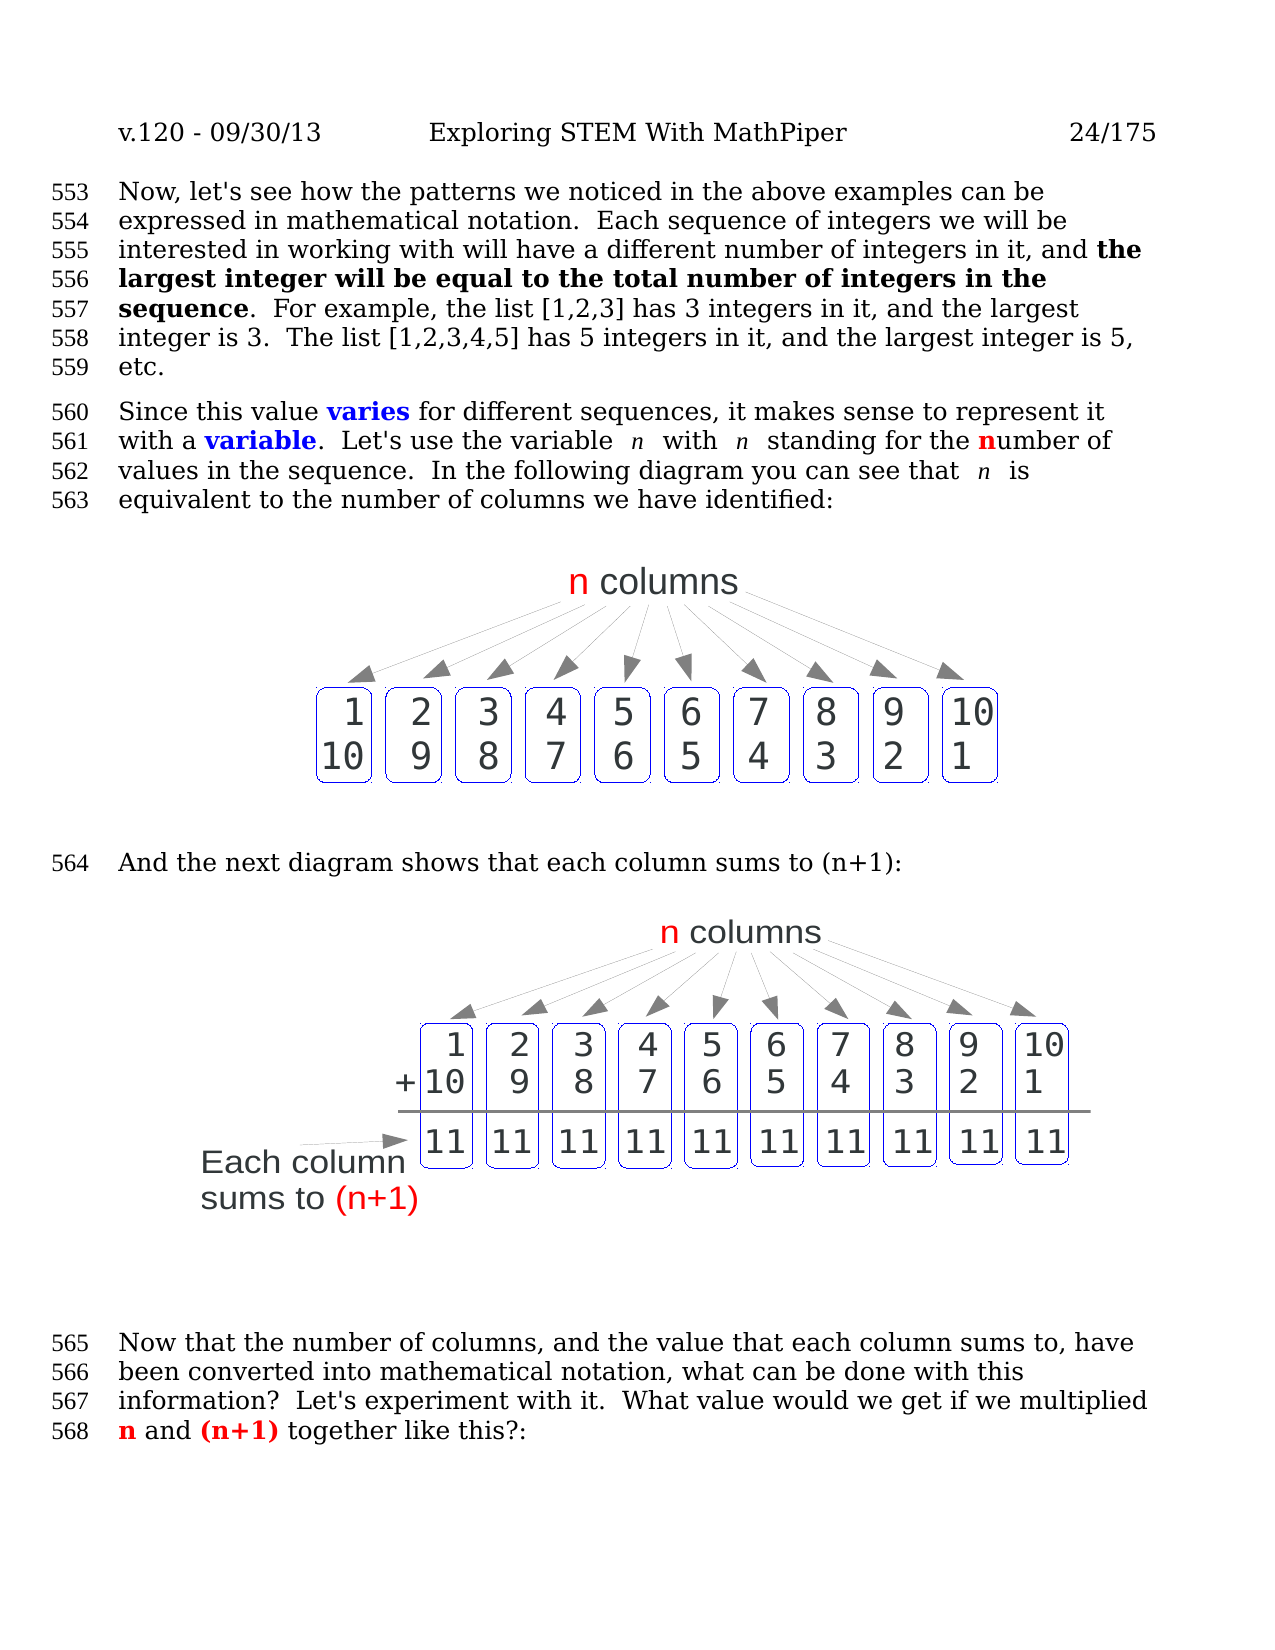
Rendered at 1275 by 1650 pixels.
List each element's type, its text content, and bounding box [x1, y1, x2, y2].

text Now that the number of columns, and the value that each column sums to, have been converted into mathematical notation, what can be done with this information? Let's experiment with it. What value would we get if we multiplied n and (n+1) together like this?: [118, 1328, 1157, 1445]
text And the next diagram shows that each column sums to (n+1): [118, 848, 1157, 877]
text Now, let's see how the patterns we noticed in the above examples can be expressed in mathematical notation. Each sequence of integers we will be interested in working with will have a different number of integers in it, and the largest integer will be equal to the total number of integers in the sequence. For example, the list [1,2,3] has 3 integers in it, and the largest integer is 3. The list [1,2,3,4,5] has 5 integers in it, and the largest integer is 5, etc. [118, 177, 1157, 382]
text Since this value varies for different sequences, it makes sense to represent it with a variable. Let's use the variablewithstanding for the number of values in the sequence. In the following diagram you can see thatis equivalent to the number of columns we have identified: [118, 397, 1157, 515]
